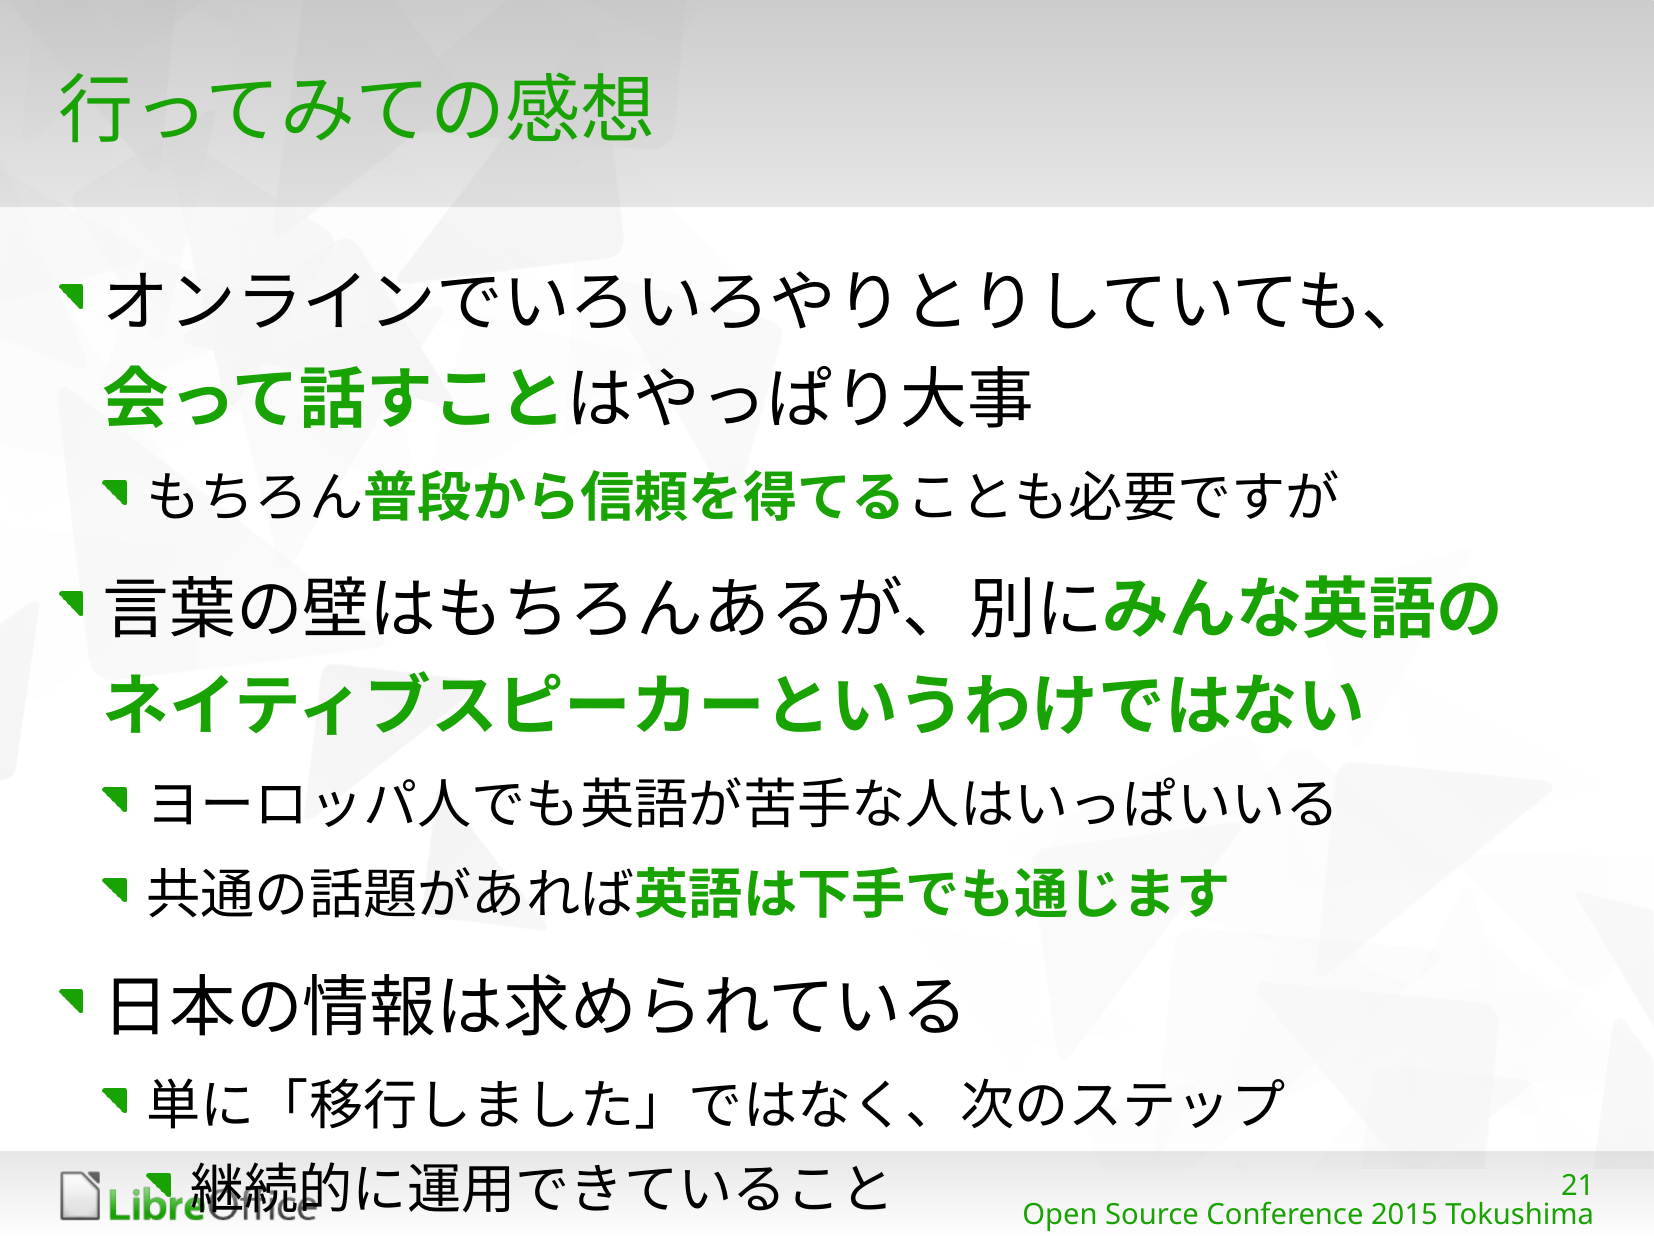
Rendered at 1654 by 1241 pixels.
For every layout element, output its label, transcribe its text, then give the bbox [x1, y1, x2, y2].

picture [306, 1175, 318, 1186]
title 行ってみての感想 [59, 29, 1595, 178]
picture [306, 1190, 318, 1203]
picture [102, 1107, 127, 1113]
list オンラインでいろいろやりとりしていても、 会って話すことはやっぱり大事 もちろん普段から信頼を得てることも必要ですが 言葉の壁はもちろんあるが、別にみんな英語の ネイティブスピーカーというわけではない ヨーロッパ人でも英語が苦手な人はいっぱいいる 共通の話題があれば英語は下手でも通じます 日本の情報は求められている 単に「移行しました」ではなく、次のステップ 継続的に運用できていること バージョンアップに追随できていること 来年一緒にチェコまで行く人大募集！ [59, 248, 1595, 1107]
picture [0, 0, 783, 931]
picture [41, 1152, 337, 1240]
picture [1023, 1107, 1035, 1117]
picture [915, 548, 1654, 1169]
